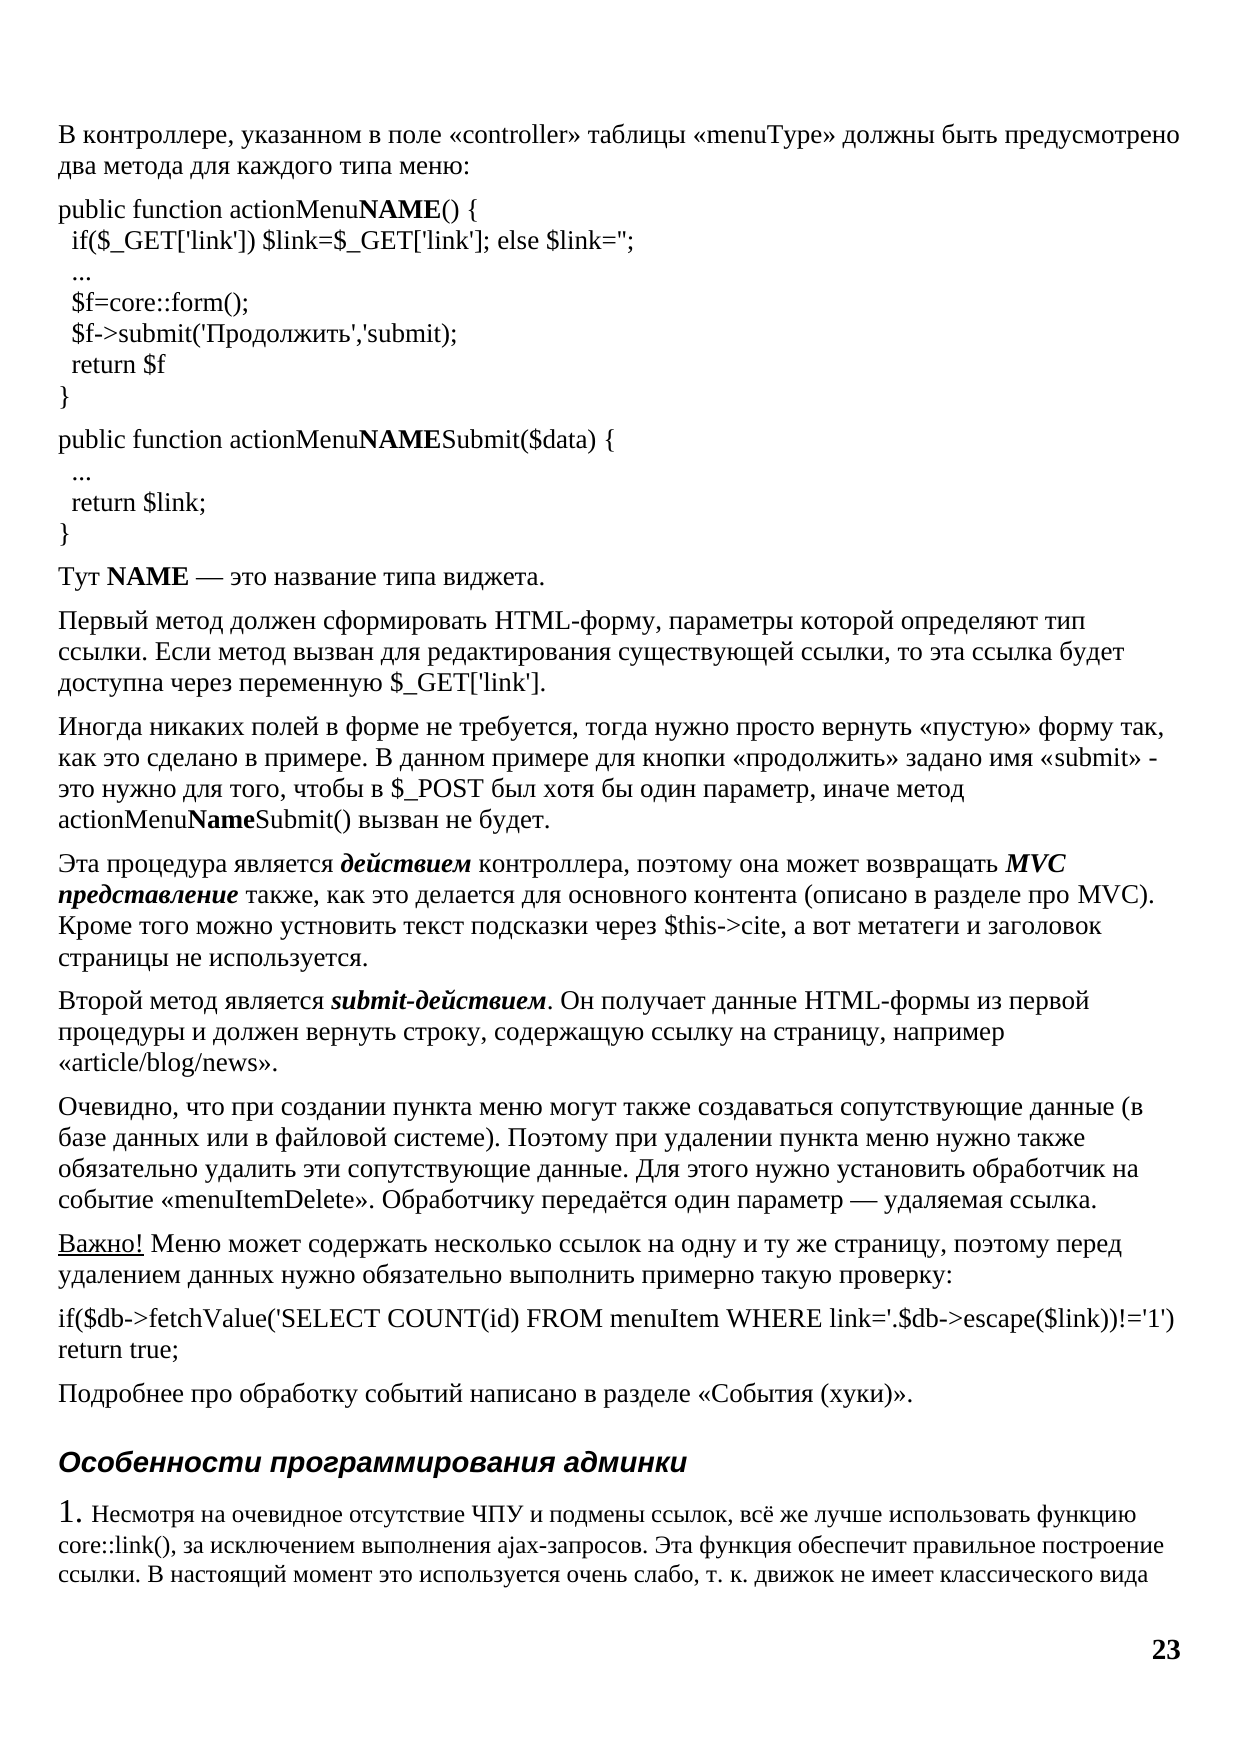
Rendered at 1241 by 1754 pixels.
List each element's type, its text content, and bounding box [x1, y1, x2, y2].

subtitle Особенности программирования админки [58, 1446, 1181, 1479]
text Эта процедура является действием контроллера, поэтому она может возвращать MVC представление также, как это делается для основного контента (описано в разделе про MVC). Кроме того можно устновить текст подсказки через $this->cite, а вот метатеги и заголовок страницы не используется. [58, 847, 1181, 972]
text public function actionMenuNAMESubmit($data) { ... return $link; } [58, 423, 1181, 548]
text if($db->fetchValue('SELECT COUNT(id) FROM menuItem WHERE link='.$db->escape($link))!='1') return true; [58, 1302, 1181, 1364]
text Первый метод должен сформировать HTML-форму, параметры которой определяют тип ссылки. Если метод вызван для редактирования существующей ссылки, то эта ссылка будет доступна через переменную $_GET['link']. [58, 604, 1181, 698]
text Подробнее про обработку событий написано в разделе «События (хуки)». [58, 1377, 1181, 1408]
text В контроллере, указанном в поле «controller» таблицы «menuType» должны быть предусмотрено два метода для каждого типа меню: [58, 118, 1181, 180]
text Иногда никаких полей в форме не требуется, тогда нужно просто вернуть «пустую» форму так, как это сделано в примере. В данном примере для кнопки «продолжить» задано имя «submit» - это нужно для того, чтобы в $_POST был хотя бы один параметр, иначе метод actionMenuNameSubmit() вызван не будет. [58, 710, 1181, 835]
text Второй метод является submit-действием. Он получает данные HTML-формы из первой процедуры и должен вернуть строку, содержащую ссылку на страницу, например «article/blog/news». [58, 984, 1181, 1078]
text 1. Несмотря на очевидное отсутствие ЧПУ и подмены ссылок, всё же лучше использовать функцию core::link(), за исключением выполнения ajax-запросов. Эта функция обеспечит правильное построение ссылки. В настоящий момент это используется очень слабо, т. к. движок не имеет классического вида [58, 1492, 1181, 1587]
text Важно! Меню может содержать несколько ссылок на одну и ту же страницу, поэтому перед удалением данных нужно обязательно выполнить примерно такую проверку: [58, 1227, 1181, 1289]
text public function actionMenuNAME() { if($_GET['link']) $link=$_GET['link']; else $link=''; ... $f=core::form(); $f->submit('Продолжить','submit); return $f } [58, 193, 1181, 411]
text Очевидно, что при создании пункта меню могут также создаваться сопутствующие данные (в базе данных или в файловой системе). Поэтому при удалении пункта меню нужно также обязательно удалить эти сопутствующие данные. Для этого нужно установить обработчик на событие «menuItemDelete». Обработчику передаётся один параметр — удаляемая ссылка. [58, 1090, 1181, 1215]
text Тут NAME — это название типа виджета. [58, 561, 1181, 592]
